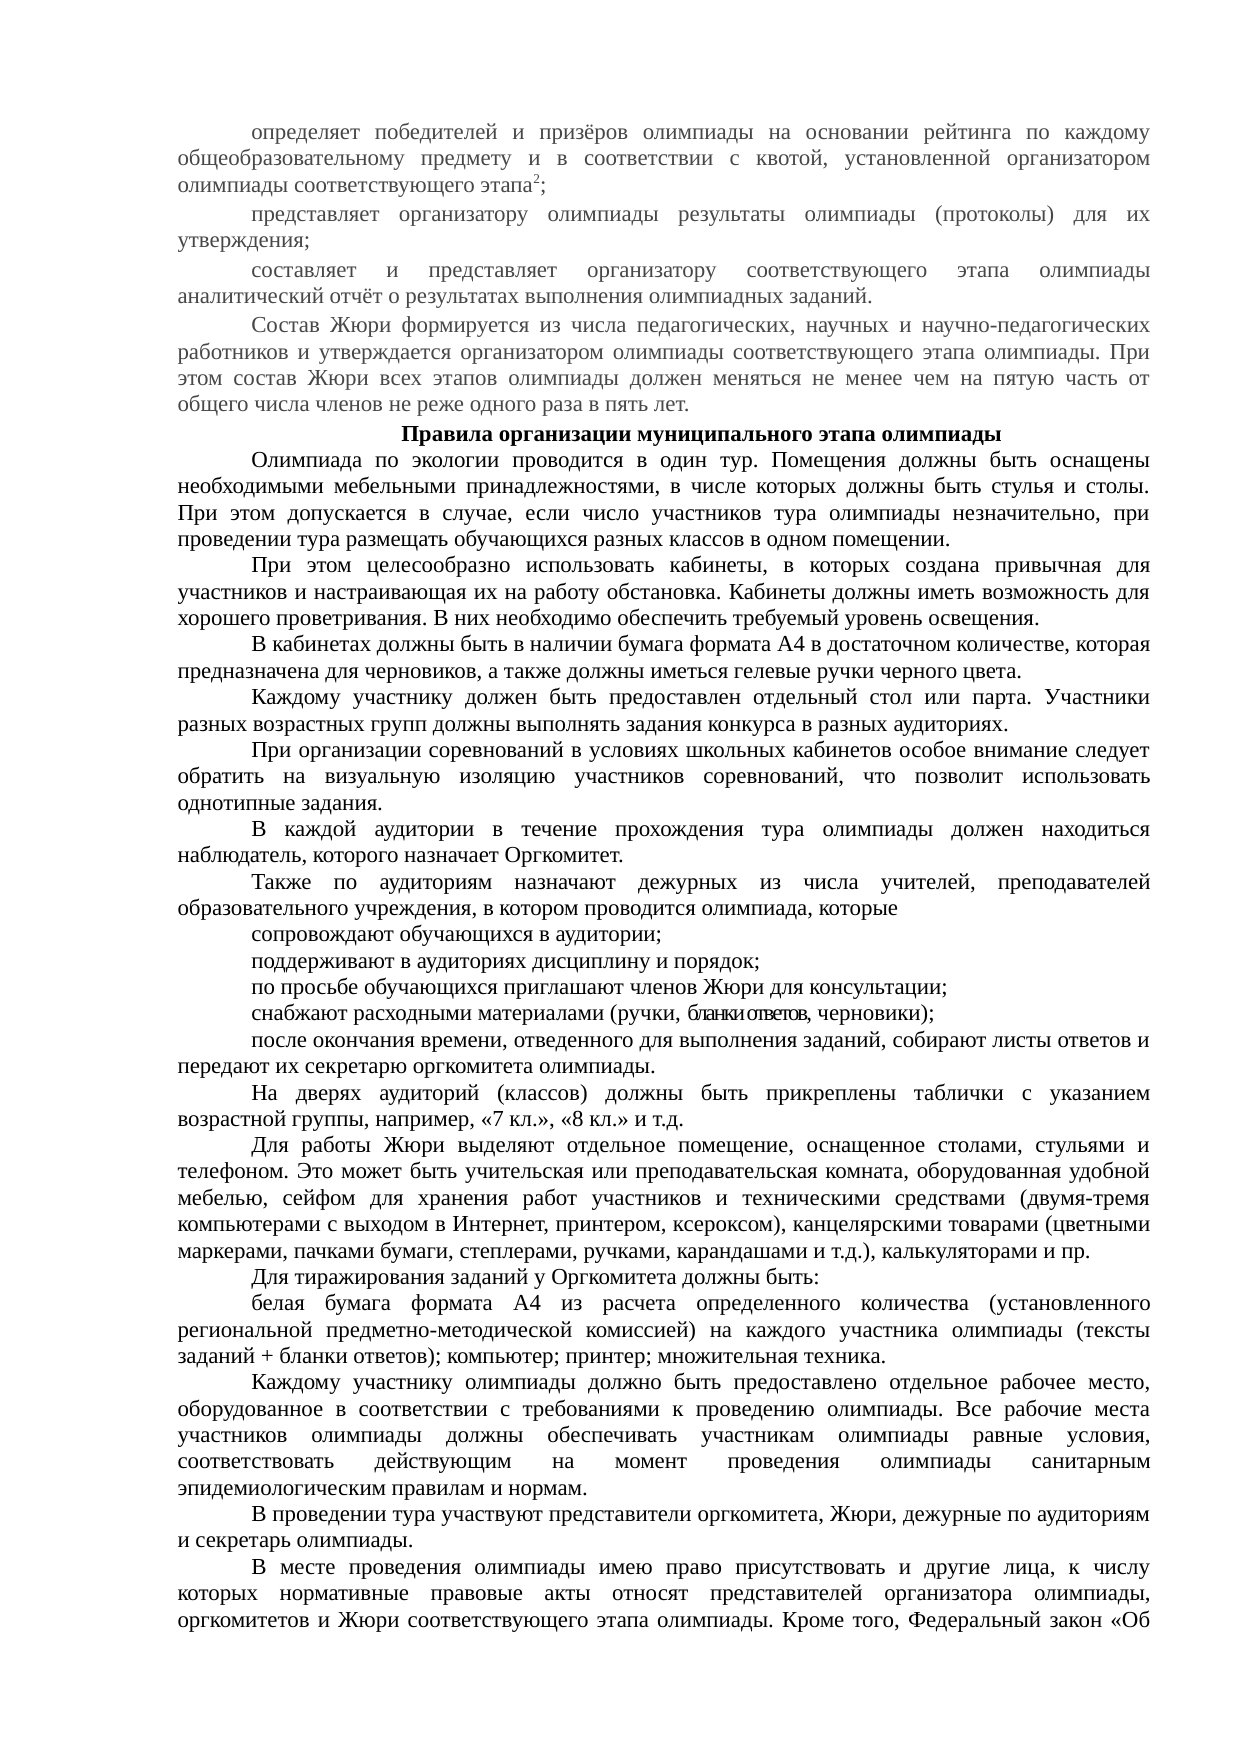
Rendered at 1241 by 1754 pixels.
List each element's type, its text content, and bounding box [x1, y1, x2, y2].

text после окончания времени, отведенного для выполнения заданий, собирают листы ответов и передают их секретарю оргкомитета олимпиады. [177, 1026, 1152, 1078]
text Для тиражирования заданий у Оргкомитета должны быть: [177, 1263, 1152, 1289]
text составляет и представляет организатору соответствующего этапа олимпиады аналитический отчёт о результатах выполнения олимпиадных заданий. [177, 256, 1152, 308]
text Для работы Жюри выделяют отдельное помещение, оснащенное столами, стульями и телефоном. Это может быть учительская или преподавательская комната, оборудованная удобной мебелью, сейфом для хранения работ участников и техническими средствами (двумя-тремя компьютерами с выходом в Интернет, принтером, ксероксом), канцелярскими товарами (цветными маркерами, пачками бумаги, степлерами, ручками, карандашами и т.д.), калькуляторами и пр. [177, 1131, 1152, 1263]
text В проведении тура участвуют представители оргкомитета, Жюри, дежурные по аудиториям и секретарь олимпиады. [177, 1500, 1152, 1553]
text сопровождают обучающихся в аудитории; [177, 920, 1152, 947]
text Каждому участнику олимпиады должно быть предоставлено отдельное рабочее место, оборудованное в соответствии с требованиями к проведению олимпиады. Все рабочие места участников олимпиады должны обеспечивать участникам олимпиады равные условия, соответствовать действующим на момент проведения олимпиады санитарным эпидемиологическим правилам и нормам. [177, 1368, 1152, 1500]
text Олимпиада по экологии проводится в один тур. Помещения должны быть оснащены необходимыми мебельными принадлежностями, в числе которых должны быть стулья и столы. При этом допускается в случае, если число участников тура олимпиады незначительно, при проведении тура размещать обучающихся разных классов в одном помещении. [177, 446, 1152, 551]
text При организации соревнований в условиях школьных кабинетов особое внимание следует обратить на визуальную изоляцию участников соревнований, что позволит использовать однотипные задания. [177, 736, 1152, 815]
text Состав Жюри формируется из числа педагогических, научных и научно-педагогических работников и утверждается организатором олимпиады соответствующего этапа олимпиады. При этом состав Жюри всех этапов олимпиады должен меняться не менее чем на пятую часть от общего числа членов не реже одного раза в пять лет. [177, 311, 1152, 417]
text В каждой аудитории в течение прохождения тура олимпиады должен находиться наблюдатель, которого назначает Оргкомитет. [177, 815, 1152, 868]
text На дверях аудиторий (классов) должны быть прикреплены таблички с указанием возрастной группы, например, «7 кл.», «8 кл.» и т.д. [177, 1078, 1152, 1131]
text белая бумага формата А4 из расчета определенного количества (установленного региональной предметно-методической комиссией) на каждого участника олимпиады (тексты заданий + бланки ответов); компьютер; принтер; множительная техника. [177, 1289, 1152, 1368]
text В кабинетах должны быть в наличии бумага формата А4 в достаточном количестве, которая предназначена для черновиков, а также должны иметься гелевые ручки черного цвета. [177, 631, 1152, 683]
text представляет организатору олимпиады результаты олимпиады (протоколы) для их утверждения; [177, 200, 1152, 253]
text поддерживают в аудиториях дисциплину и порядок; [177, 947, 1152, 973]
text Правила организации муниципального этапа олимпиады [177, 420, 1152, 446]
text В месте проведения олимпиады имею право присутствовать и другие лица, к числу которых нормативные правовые акты относят представителей организатора олимпиады, оргкомитетов и Жюри соответствующего этапа олимпиады. Кроме того, Федеральный закон «Об [177, 1553, 1152, 1632]
text определяет победителей и призёров олимпиады на основании рейтинга по каждому общеобразовательному предмету и в соответствии с квотой, установленной организатором олимпиады соответствующего этапа2; [177, 118, 1152, 197]
text При этом целесообразно использовать кабинеты, в которых создана привычная для участников и настраивающая их на работу обстановка. Кабинеты должны иметь возможность для хорошего проветривания. В них необходимо обеспечить требуемый уровень освещения. [177, 551, 1152, 631]
text снабжают расходными материалами (ручки, бланки ответов, черновики); [177, 999, 1152, 1026]
text Также по аудиториям назначают дежурных из числа учителей, преподавателей образовательного учреждения, в котором проводится олимпиада, которые [177, 868, 1152, 920]
text Каждому участнику должен быть предоставлен отдельный стол или парта. Участники разных возрастных групп должны выполнять задания конкурса в разных аудиториях. [177, 683, 1152, 736]
text по просьбе обучающихся приглашают членов Жюри для консультации; [177, 973, 1152, 999]
